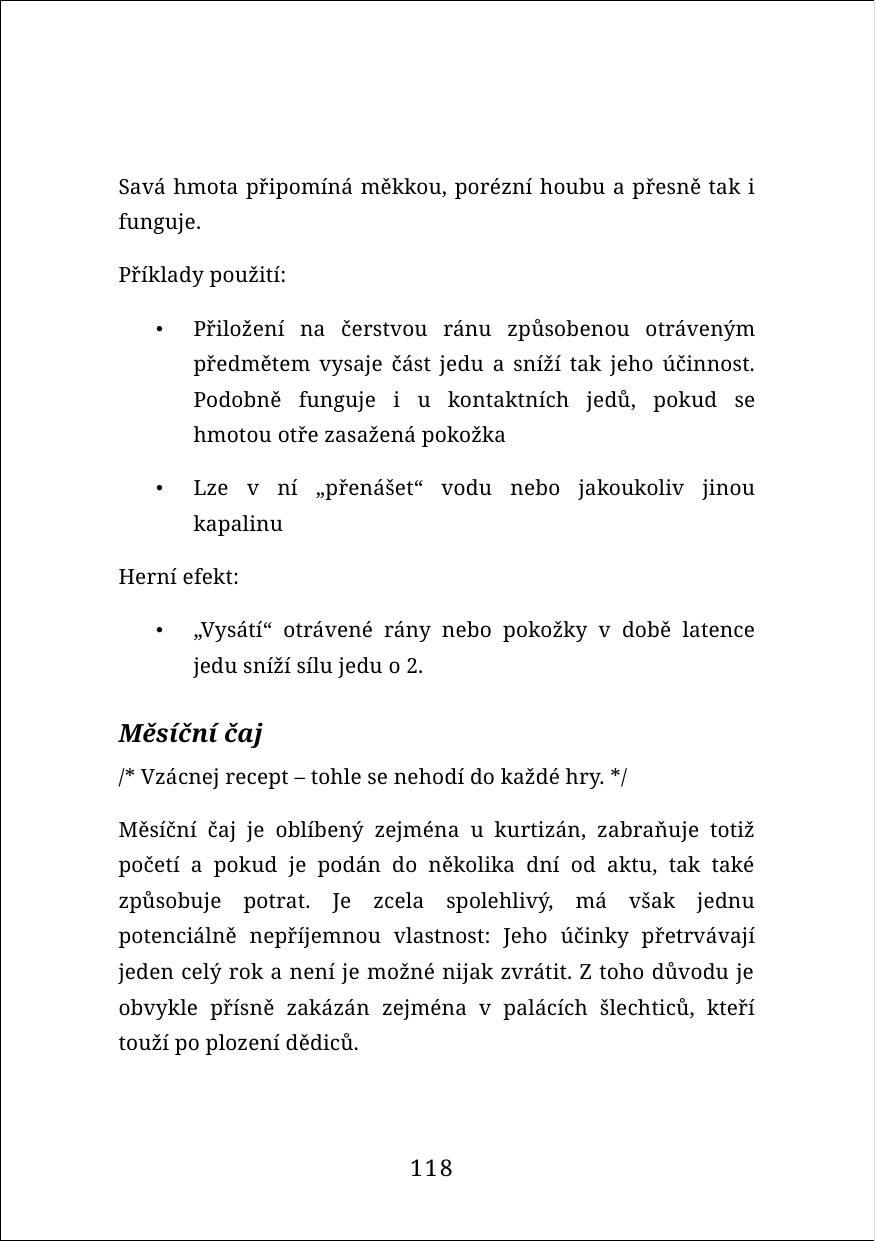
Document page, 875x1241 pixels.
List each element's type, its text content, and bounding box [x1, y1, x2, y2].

list Lze v ní „přenášet“ vodu nebo jakoukoliv jinou kapalinu [156, 473, 756, 537]
subtitle Měsíční čaj [118, 716, 756, 750]
text Měsíční čaj je oblíbený zejména u kurtizán, zabraňuje totiž početí a pokud je podán do několika dní od aktu, tak také způsobuje potrat. Je zcela spolehlivý, má však jednu potenciálně nepříjemnou vlastnost: Jeho účinky přetrvávají jeden celý rok a není je možné nijak zvrátit. Z toho důvodu je obvykle přísně zakázán zejména v palácích šlechticů, kteří touží po plození dědiců. [118, 815, 756, 1057]
text Savá hmota připomíná měkkou, porézní houbu a přesně tak i funguje. [118, 172, 756, 236]
text Herní efekt: [118, 562, 756, 591]
text Příklady použití: [118, 261, 756, 289]
list Přiložení na čerstvou ránu způsobenou otráveným předmětem vysaje část jedu a sníží tak jeho účinnost. Podobně funguje i u kontaktních jedů, pokud se hmotou otře zasažená pokožka [156, 314, 756, 449]
list „Vysátí“ otrávené rány nebo pokožky v době latence jedu sníží sílu jedu o 2. [156, 616, 756, 679]
text /* Vzácnej recept – tohle se nehodí do každé hry. */ [118, 762, 756, 790]
